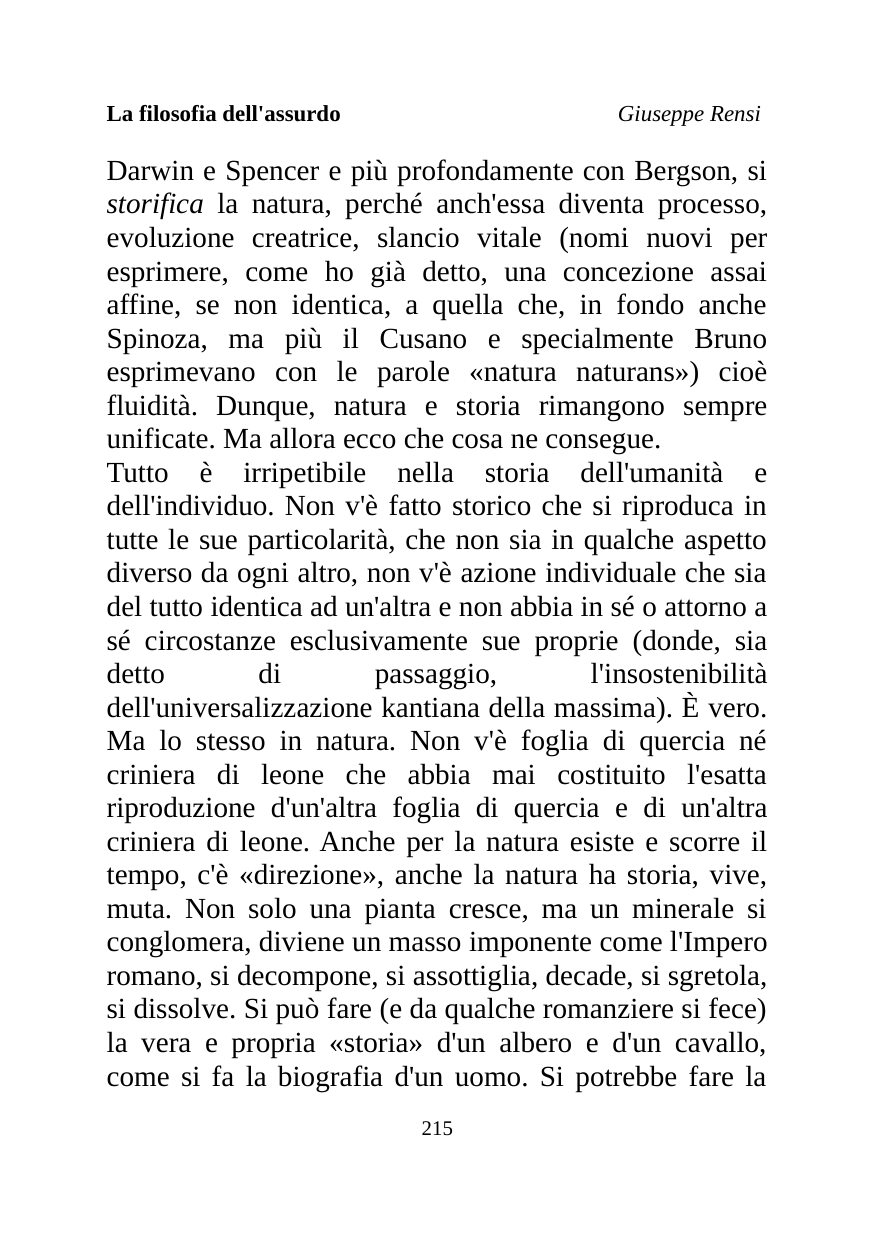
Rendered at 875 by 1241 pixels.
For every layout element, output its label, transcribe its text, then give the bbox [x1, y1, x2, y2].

text Tutto è irripetibile nella storia dell'umanità e dell'individuo. Non v'è fatto storico che si riproduca in tutte le sue particolarità, che non sia in qualche aspetto diverso da ogni altro, non v'è azione individuale che sia del tutto identica ad un'altra e non abbia in sé o attorno a sé circostanze esclusivamente sue proprie (donde, sia detto di passaggio, l'insostenibilità dell'universalizzazione kantiana della massima). È vero. Ma lo stesso in natura. Non v'è foglia di quercia né criniera di leone che abbia mai costituito l'esatta riproduzione d'un'altra foglia di quercia e di un'altra criniera di leone. Anche per la natura esiste e scorre il tempo, c'è «direzione», anche la natura ha storia, vive, muta. Non solo una pianta cresce, ma un minerale si conglomera, diviene un masso imponente come l'Impero romano, si decompone, si assottiglia, decade, si sgretola, si dissolve. Si può fare (e da qualche romanziere si fece) la vera e propria «storia» d'un albero e d'un cavallo, come si fa la biografia d'un uomo. Si potrebbe fare la [106, 455, 768, 1092]
text Darwin e Spencer e più profondamente con Bergson, si storifica la natura, perché anch'essa diventa processo, evoluzione creatrice, slancio vitale (nomi nuovi per esprimere, come ho già detto, una concezione assai affine, se non identica, a quella che, in fondo anche Spinoza, ma più il Cusano e specialmente Bruno esprimevano con le parole «natura naturans») cioè fluidità. Dunque, natura e storia rimangono sempre unificate. Ma allora ecco che cosa ne consegue. [106, 153, 768, 455]
